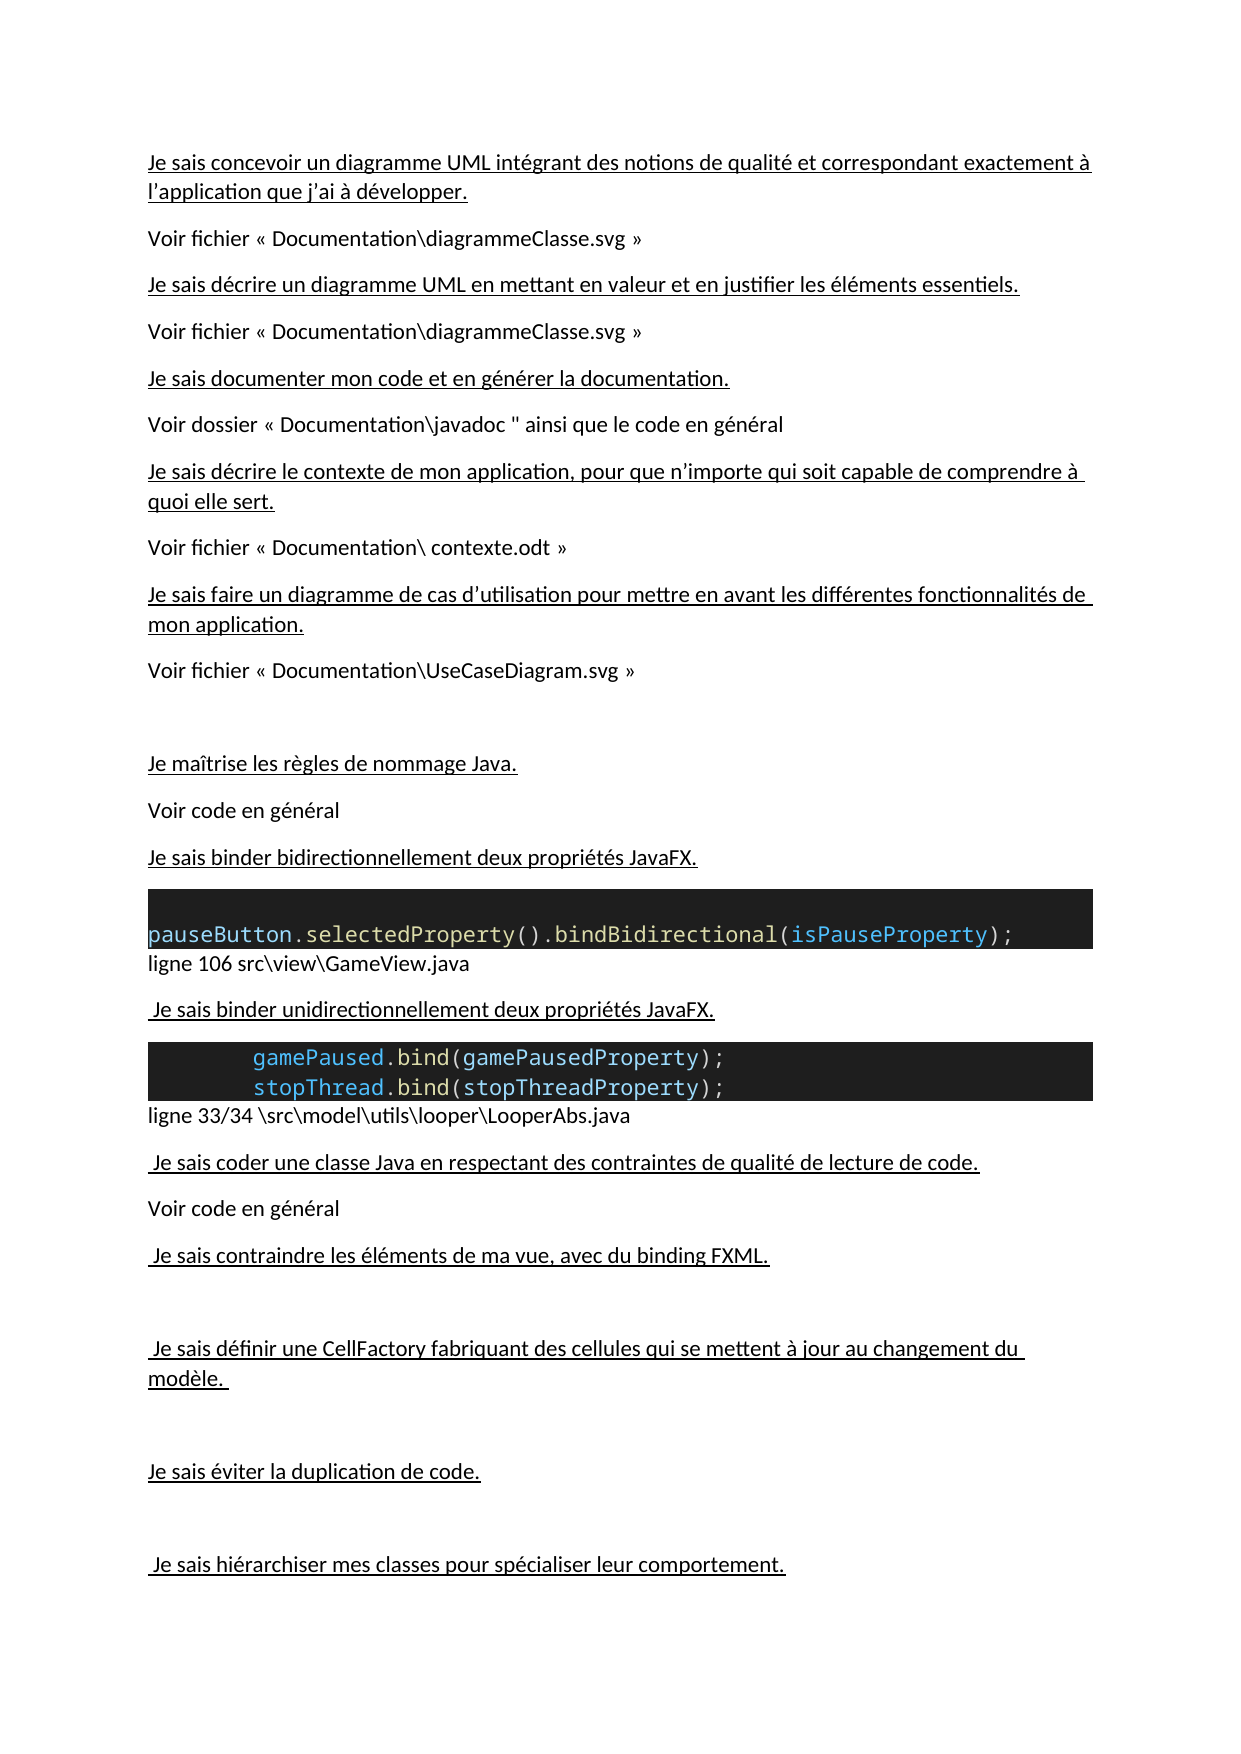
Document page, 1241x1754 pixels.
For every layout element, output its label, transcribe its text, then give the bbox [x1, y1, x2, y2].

text Je sais décrire le contexte de mon application, pour que n’importe qui soit capable de comprendre à quoi elle sert. [148, 457, 1093, 515]
text Je sais coder une classe Java en respectant des contraintes de qualité de lecture de code. [148, 1148, 1093, 1176]
text mon application. [148, 606, 1093, 638]
text Je sais concevoir un diagramme UML intégrant des notions de qualité et correspondant exactement à l’application que j’ai à développer. [148, 148, 1093, 206]
text ligne 33/34 \src\model\utils\looper\LooperAbs.java [148, 1101, 1093, 1129]
text Je sais hiérarchiser mes classes pour spécialiser leur comportement. [148, 1550, 1093, 1578]
text Je sais binder unidirectionnellement deux propriétés JavaFX. [148, 995, 1093, 1023]
text Voir fichier « Documentation\ contexte.odt » [148, 533, 1093, 561]
text Voir code en général [148, 796, 1093, 824]
text Je sais faire un diagramme de cas d’utilisation pour mettre en avant les différentes fonctionnalités de [148, 580, 1093, 604]
text Voir dossier « Documentation\javadoc " ainsi que le code en général [148, 410, 1093, 438]
text pauseButton.selectedProperty().bindBidirectional(isPauseProperty); [148, 889, 1093, 949]
text Voir fichier « Documentation\UseCaseDiagram.svg » [148, 656, 1093, 684]
text Je sais contraindre les éléments de ma vue, avec du binding FXML. [148, 1241, 1093, 1269]
text Je sais éviter la duplication de code. [148, 1457, 1093, 1485]
text Voir code en général [148, 1194, 1093, 1223]
text stopThread.bind(stopThreadProperty); [148, 1072, 1093, 1101]
text Je sais définir une CellFactory fabriquant des cellules qui se mettent à jour au changement du modèle. [148, 1334, 1093, 1392]
text ligne 106 src\view\GameView.java [148, 949, 1093, 977]
text Je sais documenter mon code et en générer la documentation. [148, 364, 1093, 392]
text Voir fichier « Documentation\diagrammeClasse.svg » [148, 224, 1093, 252]
text Voir fichier « Documentation\diagrammeClasse.svg » [148, 317, 1093, 345]
text Je sais binder bidirectionnellement deux propriétés JavaFX. [148, 843, 1093, 871]
text Je maîtrise les règles de nommage Java. [148, 749, 1093, 777]
text gamePaused.bind(gamePausedProperty); [148, 1042, 1093, 1072]
text Je sais décrire un diagramme UML en mettant en valeur et en justifier les éléments essentiels. [148, 271, 1093, 299]
